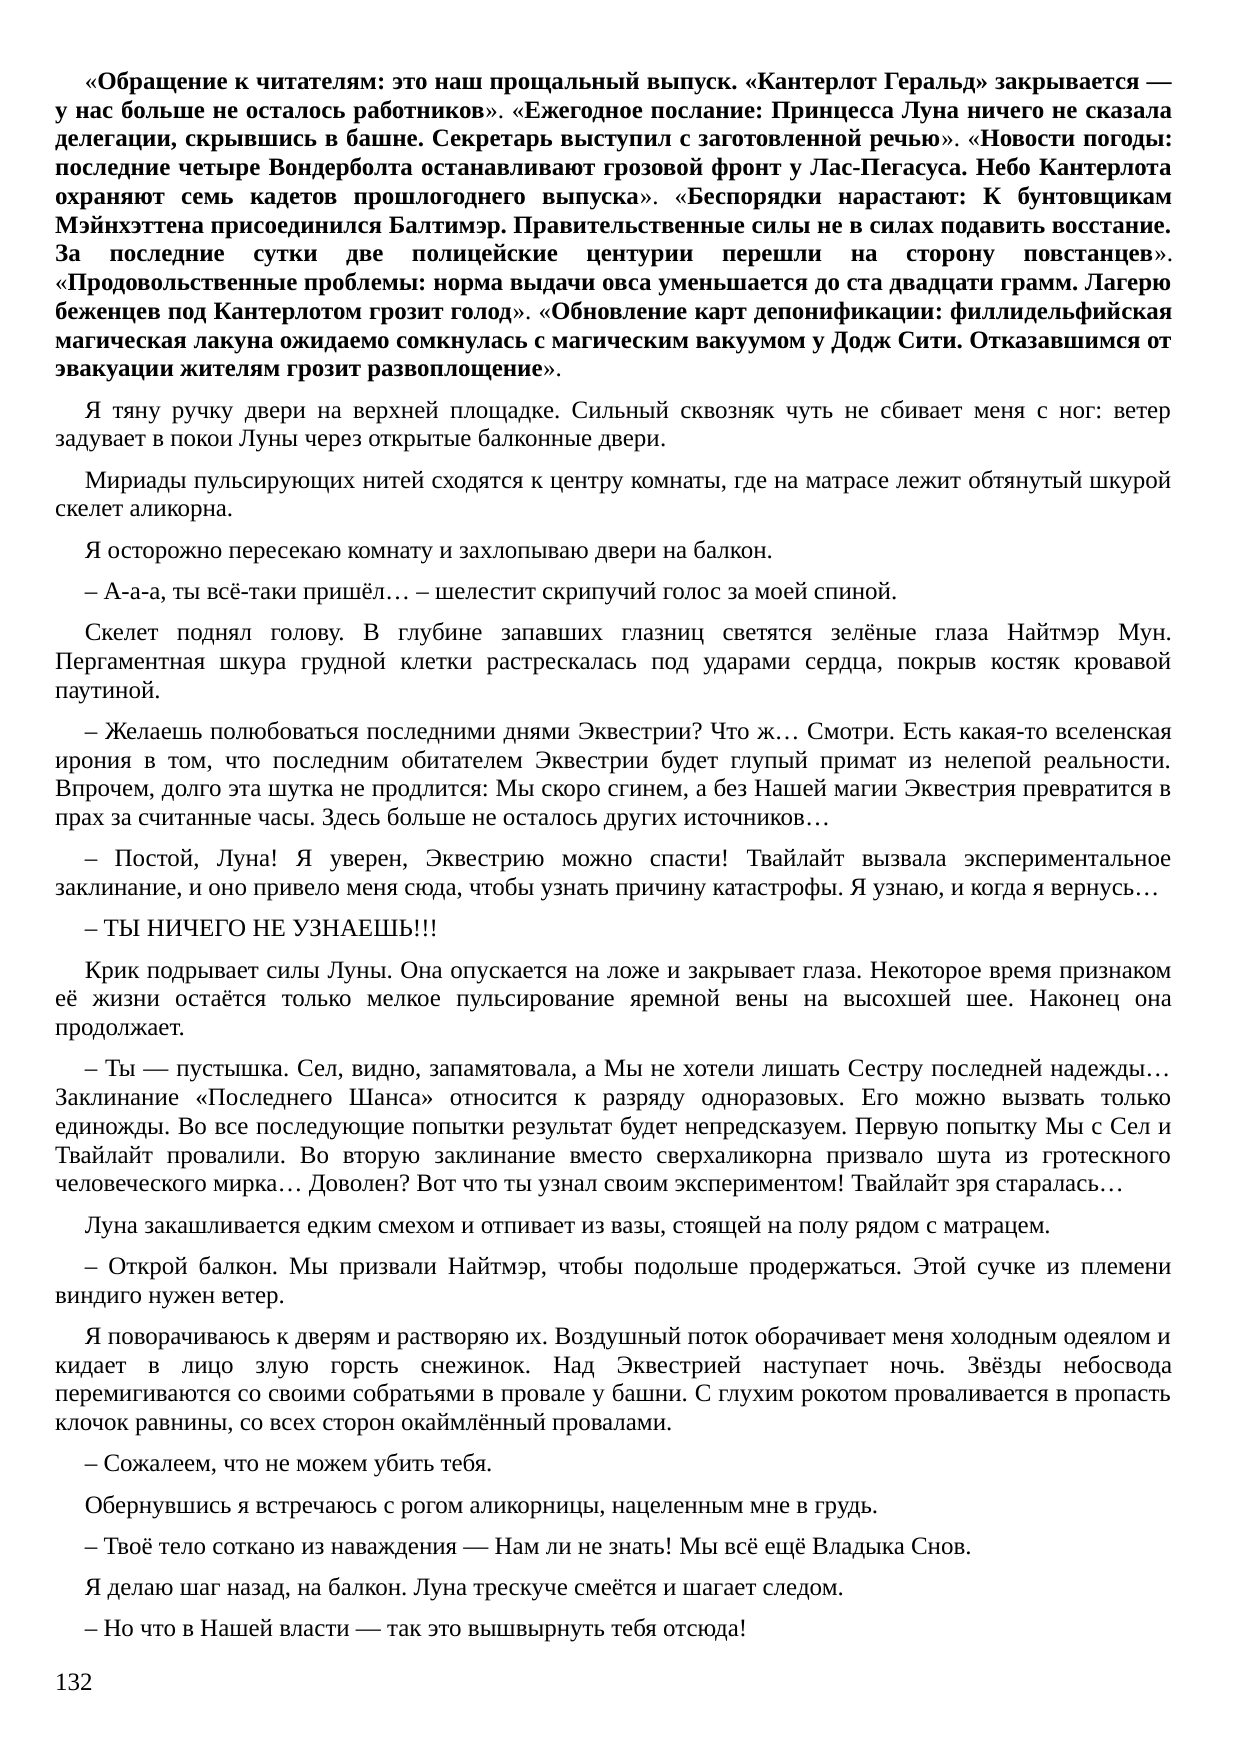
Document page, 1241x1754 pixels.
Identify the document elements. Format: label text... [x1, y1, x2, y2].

text Обернувшись я встречаюсь с рогом аликорницы, нацеленным мне в грудь. [55, 1490, 1173, 1518]
text Я тяну ручку двери на верхней площадке. Сильный сквозняк чуть не сбивает меня с ног: ветер задувает в покои Луны через открытые балконные двери. [55, 395, 1173, 452]
text – Ты — пустышка. Сел, видно, запамятовала, а Мы не хотели лишать Сестру последней надежды… Заклинание «Последнего Шанса» относится к разряду одноразовых. Его можно вызвать только единожды. Во все последующие попытки результат будет непредсказуем. Первую попытку Мы с Сел и Твайлайт провалили. Во вторую заклинание вместо сверхаликорна призвало шута из гротескного человеческого мирка… Доволен? Вот что ты узнал своим экспериментом! Твайлайт зря старалась… [55, 1053, 1173, 1197]
text Я осторожно пересекаю комнату и захлопываю двери на балкон. [55, 535, 1173, 563]
text – А-а-а, ты всё-таки пришёл… – шелестит скрипучий голос за моей спиной. [55, 576, 1173, 605]
text – Постой, Луна! Я уверен, Эквестрию можно спасти! Твайлайт вызвала экспериментальное заклинание, и оно привело меня сюда, чтобы узнать причину катастрофы. Я узнаю, и когда я вернусь… [55, 843, 1173, 901]
text Я делаю шаг назад, на балкон. Луна трескуче смеётся и шагает следом. [55, 1572, 1173, 1601]
text – Желаешь полюбоваться последними днями Эквестрии? Что ж… Смотри. Есть какая-то вселенская ирония в том, что последним обитателем Эквестрии будет глупый примат из нелепой реальности. Впрочем, долго эта шутка не продлится: Мы скоро сгинем, а без Нашей магии Эквестрия превратится в прах за считанные часы. Здесь больше не осталось других источников… [55, 716, 1173, 831]
text Мириады пульсирующих нитей сходятся к центру комнаты, где на матрасе лежит обтянутый шкурой скелет аликорна. [55, 465, 1173, 522]
text – Сожалеем, что не можем убить тебя. [55, 1448, 1173, 1477]
text – ТЫ НИЧЕГО НЕ УЗНАЕШЬ!!! [55, 913, 1173, 942]
text – Открой балкон. Мы призвали Найтмэр, чтобы подольше продержаться. Этой сучке из племени виндиго нужен ветер. [55, 1251, 1173, 1308]
text Я поворачиваюсь к дверям и растворяю их. Воздушный поток оборачивает меня холодным одеялом и кидает в лицо злую горсть снежинок. Над Эквестрией наступает ночь. Звёзды небосвода перемигиваются со своими собратьями в провале у башни. С глухим рокотом проваливается в пропасть клочок равнины, со всех сторон окаймлённый провалами. [55, 1321, 1173, 1436]
text Крик подрывает силы Луны. Она опускается на ложе и закрывает глаза. Некоторое время признаком её жизни остаётся только мелкое пульсирование яремной вены на высохшей шее. Наконец она продолжает. [55, 955, 1173, 1041]
text Скелет поднял голову. В глубине запавших глазниц светятся зелёные глаза Найтмэр Мун. Пергаментная шкура грудной клетки растрескалась под ударами сердца, покрыв костяк кровавой паутиной. [55, 617, 1173, 703]
text «Обращение к читателям: это наш прощальный выпуск. «Кантерлот Геральд» закрывается — у нас больше не осталось работников». «Ежегодное послание: Принцесса Луна ничего не сказала делегации, скрывшись в башне. Секретарь выступил с заготовленной речью». «Новости погоды: последние четыре Вондерболта останавливают грозовой фронт у Лас-Пегасуса. Небо Кантерлота охраняют семь кадетов прошлогоднего выпуска». «Беспорядки нарастают: К бунтовщикам Мэйнхэттена присоединился Балтимэр. Правительственные силы не в силах подавить восстание. За последние сутки две полицейские центурии перешли на сторону повстанцев». «Продовольственные проблемы: норма выдачи овса уменьшается до ста двадцати грамм. Лагерю беженцев под Кантерлотом грозит голод». «Обновление карт депонификации: филлидельфийская магическая лакуна ожидаемо сомкнулась с магическим вакуумом у Додж Сити. Отказавшимся от эвакуации жителям грозит развоплощение». [55, 66, 1173, 382]
text Луна закашливается едким смехом и отпивает из вазы, стоящей на полу рядом с матрацем. [55, 1210, 1173, 1238]
text – Твоё тело соткано из наваждения — Нам ли не знать! Мы всё ещё Владыка Снов. [55, 1531, 1173, 1560]
text – Но что в Нашей власти — так это вышвырнуть тебя отсюда! [55, 1613, 1173, 1642]
